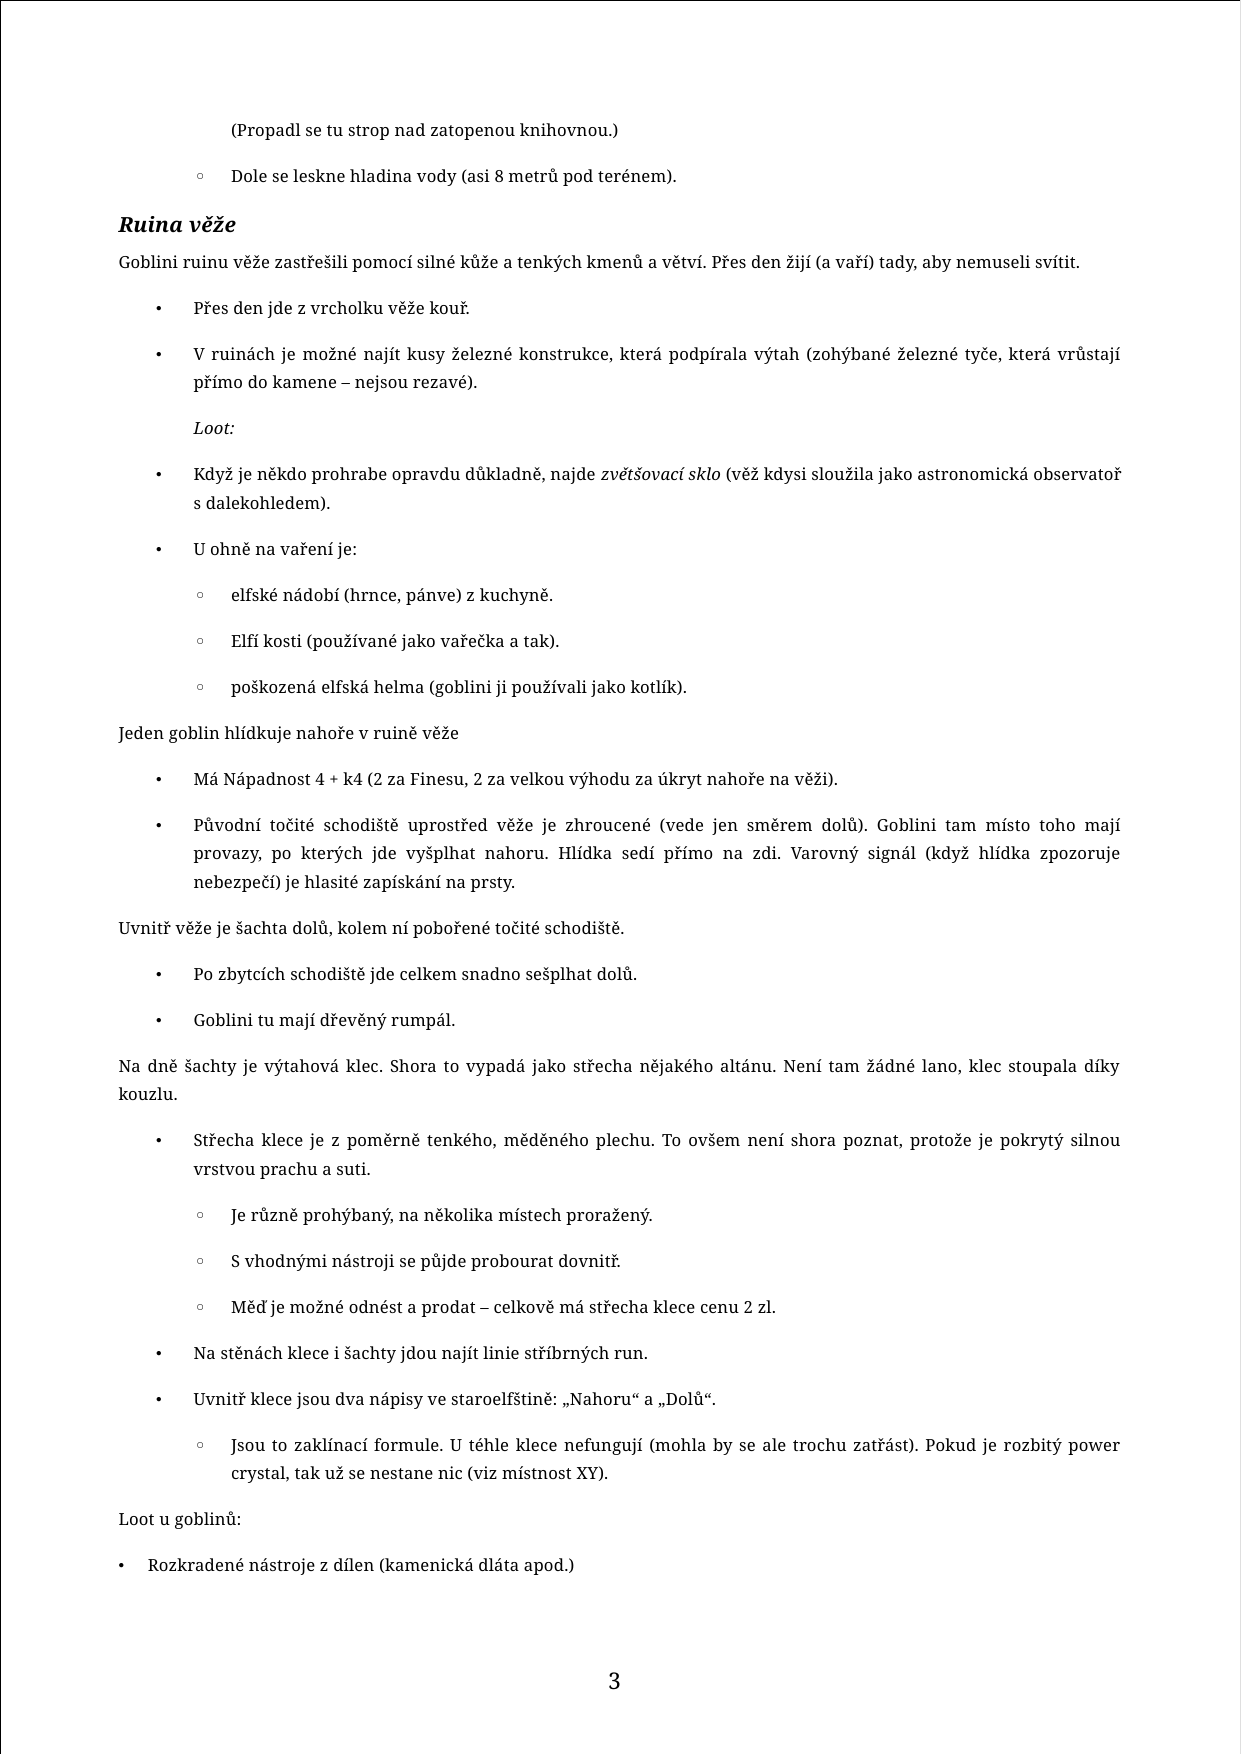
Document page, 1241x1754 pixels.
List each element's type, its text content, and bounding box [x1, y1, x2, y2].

list Elfí kosti (používané jako vařečka a tak). [193, 629, 1122, 652]
list Po zbytcích schodiště jde celkem snadno sešplhat dolů. [156, 962, 1122, 985]
list Goblini tu mají dřevěný rumpál. [156, 1008, 1122, 1031]
list Střecha klece je z poměrně tenkého, měděného plechu. To ovšem není shora poznat, protože je pokrytý silnou vrstvou prachu a suti. [156, 1129, 1122, 1180]
list (Propadl se tu strop nad zatopenou knihovnou.) [193, 118, 1122, 141]
list elfské nádobí (hrnce, pánve) z kuchyně. [193, 583, 1122, 606]
list Dole se leskne hladina vody (asi 8 metrů pod terénem). [193, 164, 1122, 187]
list S vhodnými nástroji se půjde probourat dovnitř. [193, 1249, 1122, 1272]
list poškozená elfská helma (goblini ji používali jako kotlík). [193, 676, 1122, 698]
list Rozkradené nástroje z dílen (kamenická dláta apod.) [118, 1554, 1122, 1577]
list Na stěnách klece i šachty jdou najít linie stříbrných run. [156, 1341, 1122, 1364]
list Když je někdo prohrabe opravdu důkladně, najde zvětšovací sklo (věž kdysi sloužila jako astronomická observatoř s dalekohledem). [156, 463, 1122, 514]
list Uvnitř klece jsou dva nápisy ve staroelfštině: „Nahoru“ a „Dolů“. [156, 1387, 1122, 1410]
list Přes den jde z vrcholku věže kouř. [156, 297, 1122, 319]
list Měď je možné odnést a prodat – celkově má střecha klece cenu 2 zl. [193, 1295, 1122, 1318]
list U ohně na vaření je: [156, 537, 1122, 560]
subtitle Ruina věže [118, 210, 1122, 239]
list V ruinách je možné najít kusy železné konstrukce, která podpírala výtah (zohýbané železné tyče, která vrůstají přímo do kamene – nejsou rezavé). [156, 343, 1122, 394]
text Jeden goblin hlídkuje nahoře v ruině věže [118, 722, 1122, 744]
list Je různě prohýbaný, na několika místech proražený. [193, 1203, 1122, 1226]
list Jsou to zaklínací formule. U téhle klece nefungují (mohla by se ale trochu zatřást). Pokud je rozbitý power crystal, tak už se nestane nic (viz místnost XY). [193, 1433, 1122, 1484]
text Uvnitř věže je šachta dolů, kolem ní pobořené točité schodiště. [118, 916, 1122, 939]
text Na dně šachty je výtahová klec. Shora to vypadá jako střecha nějakého altánu. Není tam žádné lano, klec stoupala díky kouzlu. [118, 1054, 1122, 1106]
list Loot: [156, 417, 1122, 440]
list Má Nápadnost 4 + k4 (2 za Finesu, 2 za velkou výhodu za úkryt nahoře na věži). [156, 768, 1122, 790]
text Goblini ruinu věže zastřešili pomocí silné kůže a tenkých kmenů a větví. Přes den žijí (a vaří) tady, aby nemuseli svítit. [118, 251, 1122, 273]
text Loot u goblinů: [118, 1508, 1122, 1531]
list Původní točité schodiště uprostřed věže je zhroucené (vede jen směrem dolů). Goblini tam místo toho mají provazy, po kterých jde vyšplhat nahoru. Hlídka sedí přímo na zdi. Varovný signál (když hlídka zpozoruje nebezpečí) je hlasité zapískání na prsty. [156, 814, 1122, 893]
